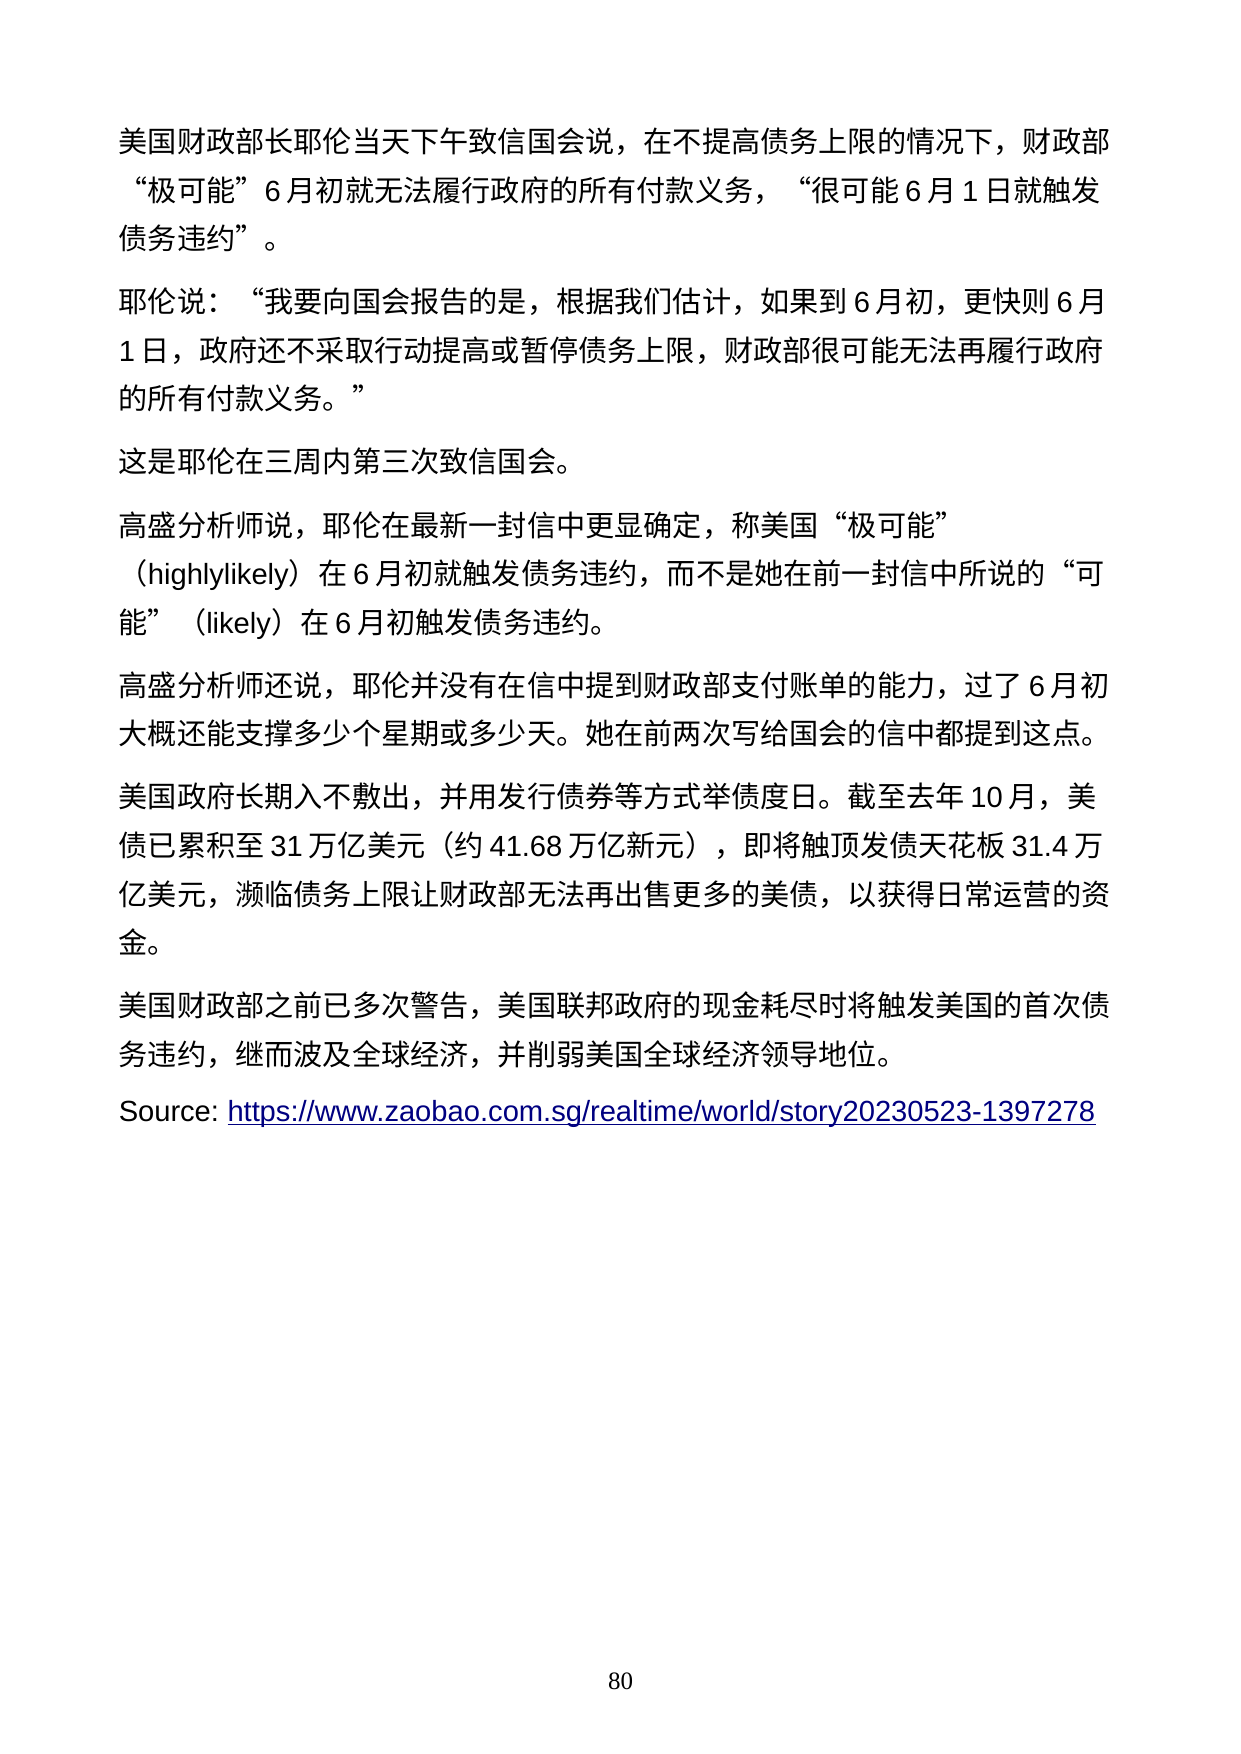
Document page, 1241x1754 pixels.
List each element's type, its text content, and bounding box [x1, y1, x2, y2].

text 这是耶伦在三周内第三次致信国会。 [118, 439, 1122, 481]
text Source: https://www.zaobao.com.sg/realtime/world/story20230523-1397278 [118, 1094, 1122, 1128]
text 耶伦说：“我要向国会报告的是，根据我们估计，如果到6月初，更快则6月1日，政府还不采取行动提高或暂停债务上限，财政部很可能无法再履行政府的所有付款义务。” [118, 279, 1122, 418]
text 美国财政部长耶伦当天下午致信国会说，在不提高债务上限的情况下，财政部“极可能”6月初就无法履行政府的所有付款义务，“很可能6月1日就触发债务违约”。 [118, 118, 1122, 258]
text 美国政府长期入不敷出，并用发行债券等方式举债度日。截至去年10月，美债已累积至31万亿美元（约41.68万亿新元），即将触顶发债天花板31.4万亿美元，濒临债务上限让财政部无法再出售更多的美债，以获得日常运营的资金。 [118, 774, 1122, 962]
text 高盛分析师还说，耶伦并没有在信中提到财政部支付账单的能力，过了6月初大概还能支撑多少个星期或多少天。她在前两次写给国会的信中都提到这点。 [118, 662, 1122, 753]
text 美国财政部之前已多次警告，美国联邦政府的现金耗尽时将触发美国的首次债务违约，继而波及全球经济，并削弱美国全球经济领导地位。 [118, 983, 1122, 1073]
text 高盛分析师说，耶伦在最新一封信中更显确定，称美国“极可能”（highlylikely）在6月初就触发债务违约，而不是她在前一封信中所说的“可能”（likely）在6月初触发债务违约。 [118, 502, 1122, 641]
